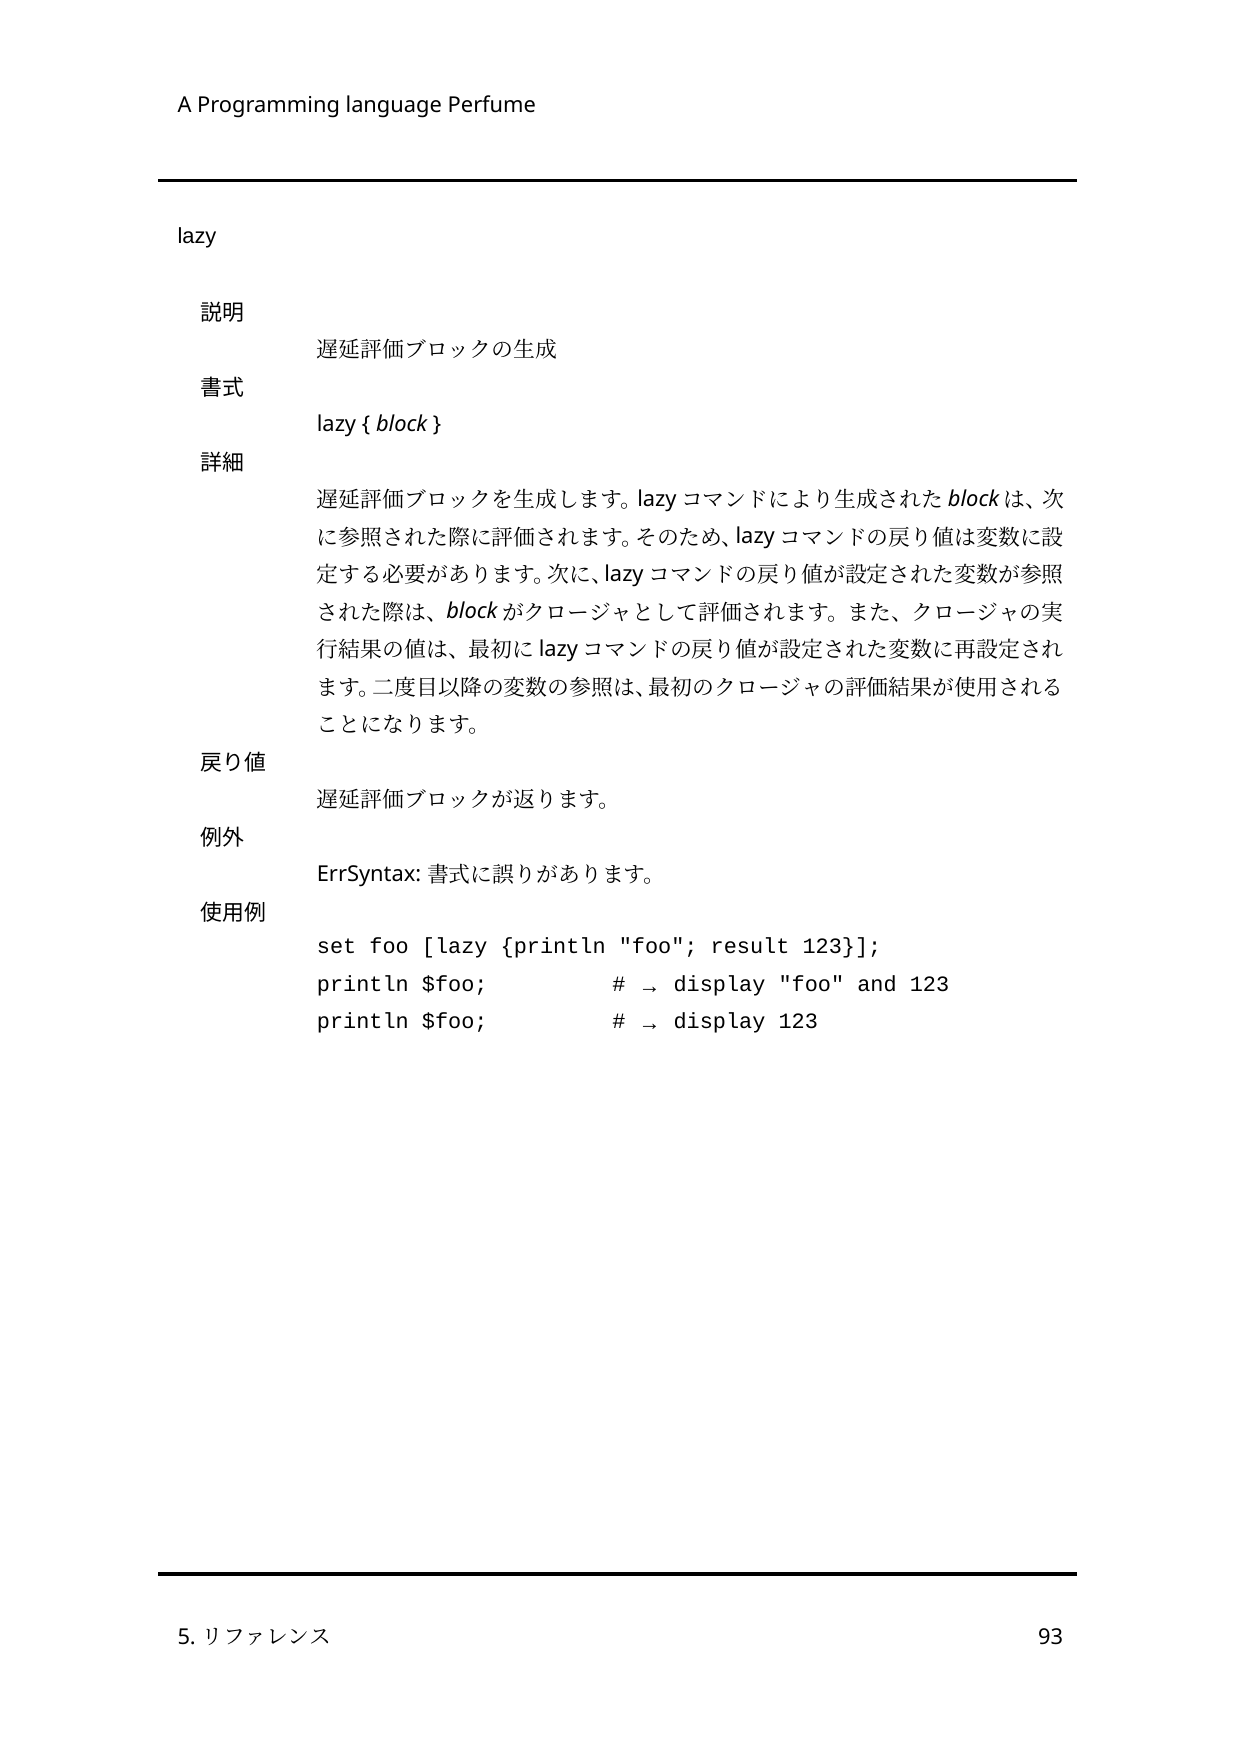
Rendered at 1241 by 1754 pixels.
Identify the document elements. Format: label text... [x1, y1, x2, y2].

table_cell 遅延評価ブロックを生成します。lazyコマンドにより生成されたblockは、次に参照された際に評価されます。そのため、lazyコマンドの戻り値は変数に設定する必要があります。次に、lazyコマンドの戻り値が設定された変数が参照された際は、blockがクロージャとして評価されます。また、クロージャの実行結果の値は、最初にlazyコマンドの戻り値が設定された変数に再設定されます。二度目以降の変数の参照は、最初のクロージャの評価結果が使用されることになります。 [317, 442, 1063, 742]
table_header 遅延評価ブロックの生成 [317, 292, 1063, 367]
table_cell 戻り値 [200, 742, 317, 817]
table_header 説明 [200, 292, 317, 367]
table_cell lazy { block } [317, 367, 1063, 442]
table_cell ErrSyntax: 書式に誤りがあります。 [317, 817, 1063, 892]
subtitle lazy [177, 217, 1063, 254]
table_cell set foo [lazy {println "foo"; result 123}]; println $foo; # → display "foo" and 123 println $foo; # → display 123 [317, 892, 1063, 1042]
table_cell 例外 [200, 817, 317, 892]
table_cell 遅延評価ブロックが返ります。 [317, 742, 1063, 817]
table_cell 使用例 [200, 892, 317, 1042]
table_cell 書式 [200, 367, 317, 442]
table_cell 詳細 [200, 442, 317, 742]
